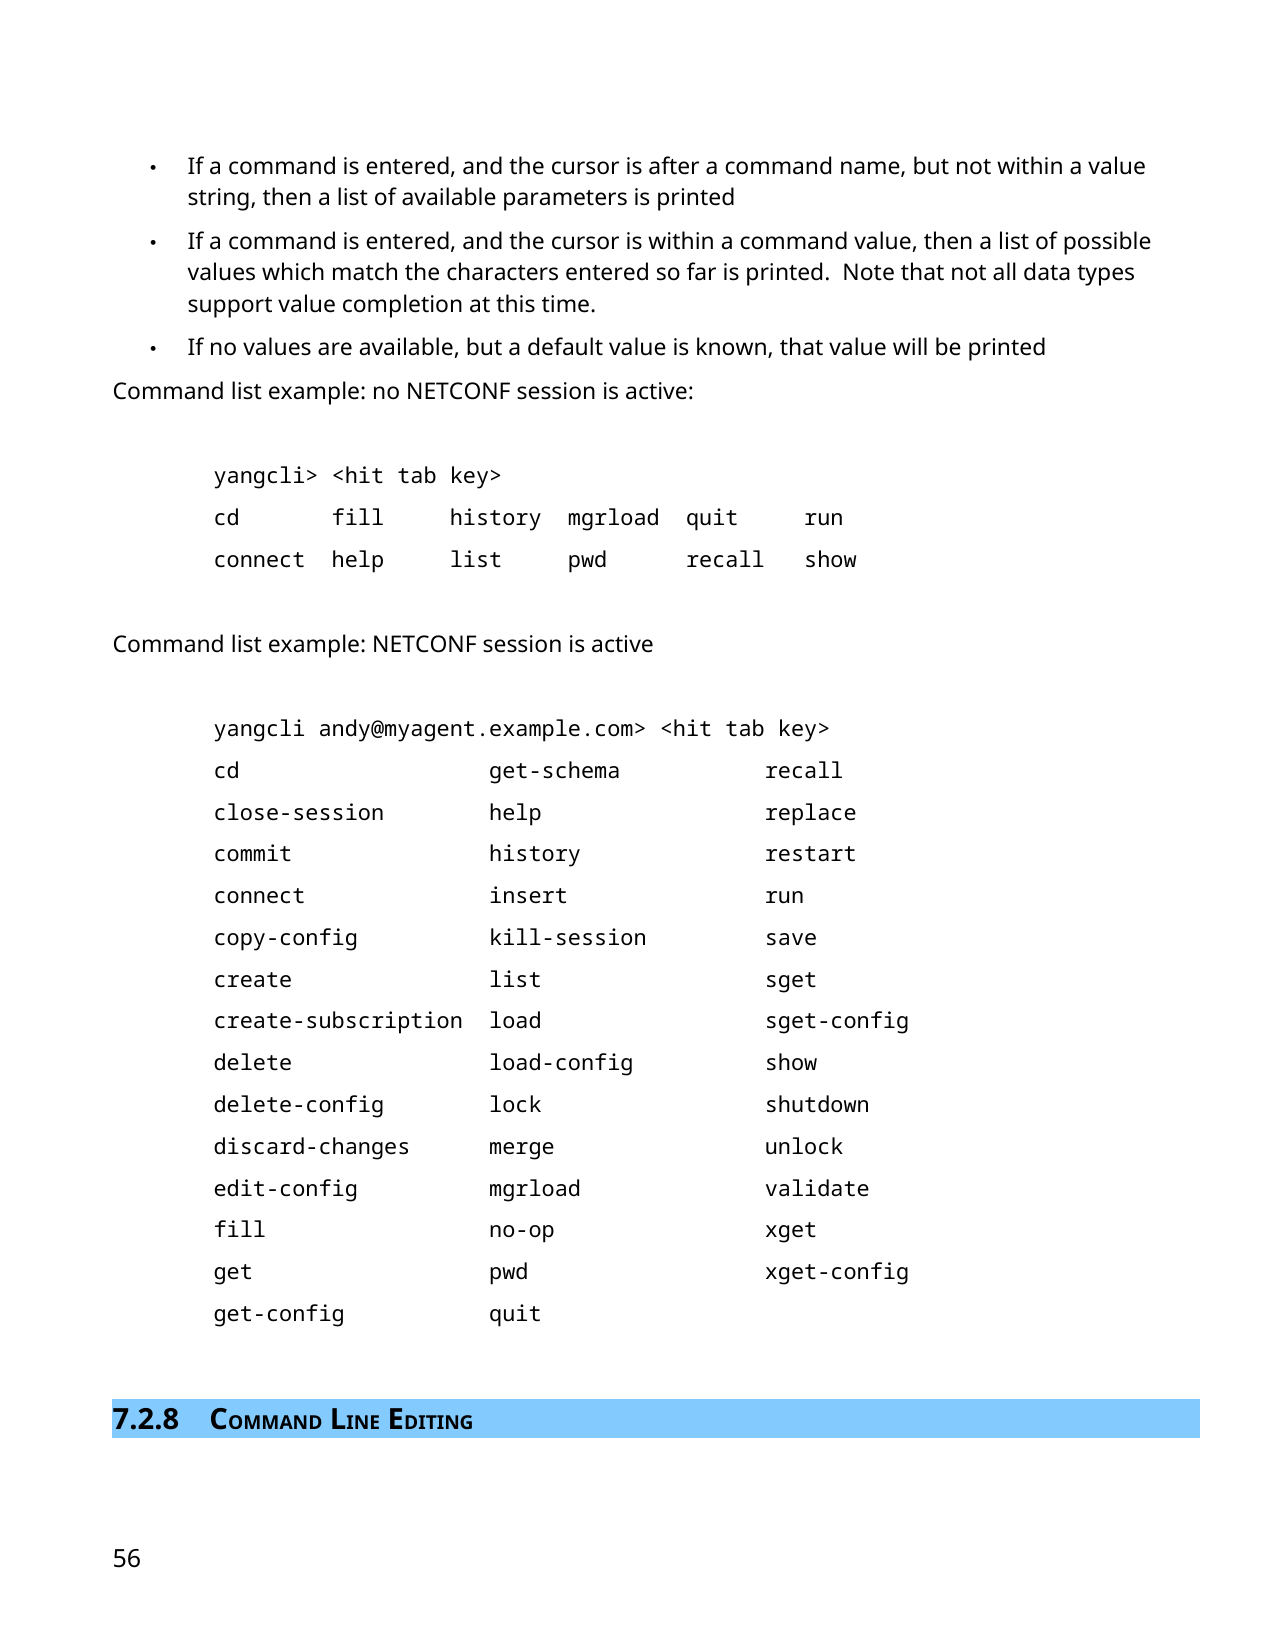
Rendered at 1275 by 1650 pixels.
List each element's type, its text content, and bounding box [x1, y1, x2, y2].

text close-session help replace [139, 797, 1200, 826]
text discard-changes merge unlock [139, 1131, 1200, 1161]
text yangcli> <hit tab key> [139, 461, 1200, 490]
text get pwd xget-config [139, 1256, 1200, 1286]
list If a command is entered, and the cursor is after a command name, but not within a value string, then a list of available parameters is printed [150, 150, 1200, 212]
text cd fill history mgrload quit run [139, 502, 1200, 532]
text create list sget [139, 964, 1200, 993]
list If a command is entered, and the cursor is within a command value, then a list of possible values which match the characters entered so far is printed. Note that not all data types support value completion at this time. [150, 225, 1200, 319]
subtitle Command Line Editing [112, 1399, 1200, 1438]
text connect insert run [139, 880, 1200, 910]
text delete-config lock shutdown [139, 1089, 1200, 1119]
text cd get-schema recall [139, 755, 1200, 785]
text connect help list pwd recall show [139, 544, 1200, 574]
text copy-config kill-session save [139, 922, 1200, 952]
text create-subscription load sget-config [139, 1006, 1200, 1035]
text commit history restart [139, 838, 1200, 868]
text Command list example: no NETCONF session is active: [112, 375, 1200, 406]
text edit-config mgrload validate [139, 1173, 1200, 1202]
text fill no-op xget [139, 1214, 1200, 1244]
text delete load-config show [139, 1047, 1200, 1077]
list If no values are available, but a default value is known, that value will be printed [150, 331, 1200, 362]
text yangcli andy@myagent.example.com> <hit tab key> [139, 713, 1200, 743]
text get-config quit [139, 1298, 1200, 1328]
text Command list example: NETCONF session is active [112, 628, 1200, 659]
